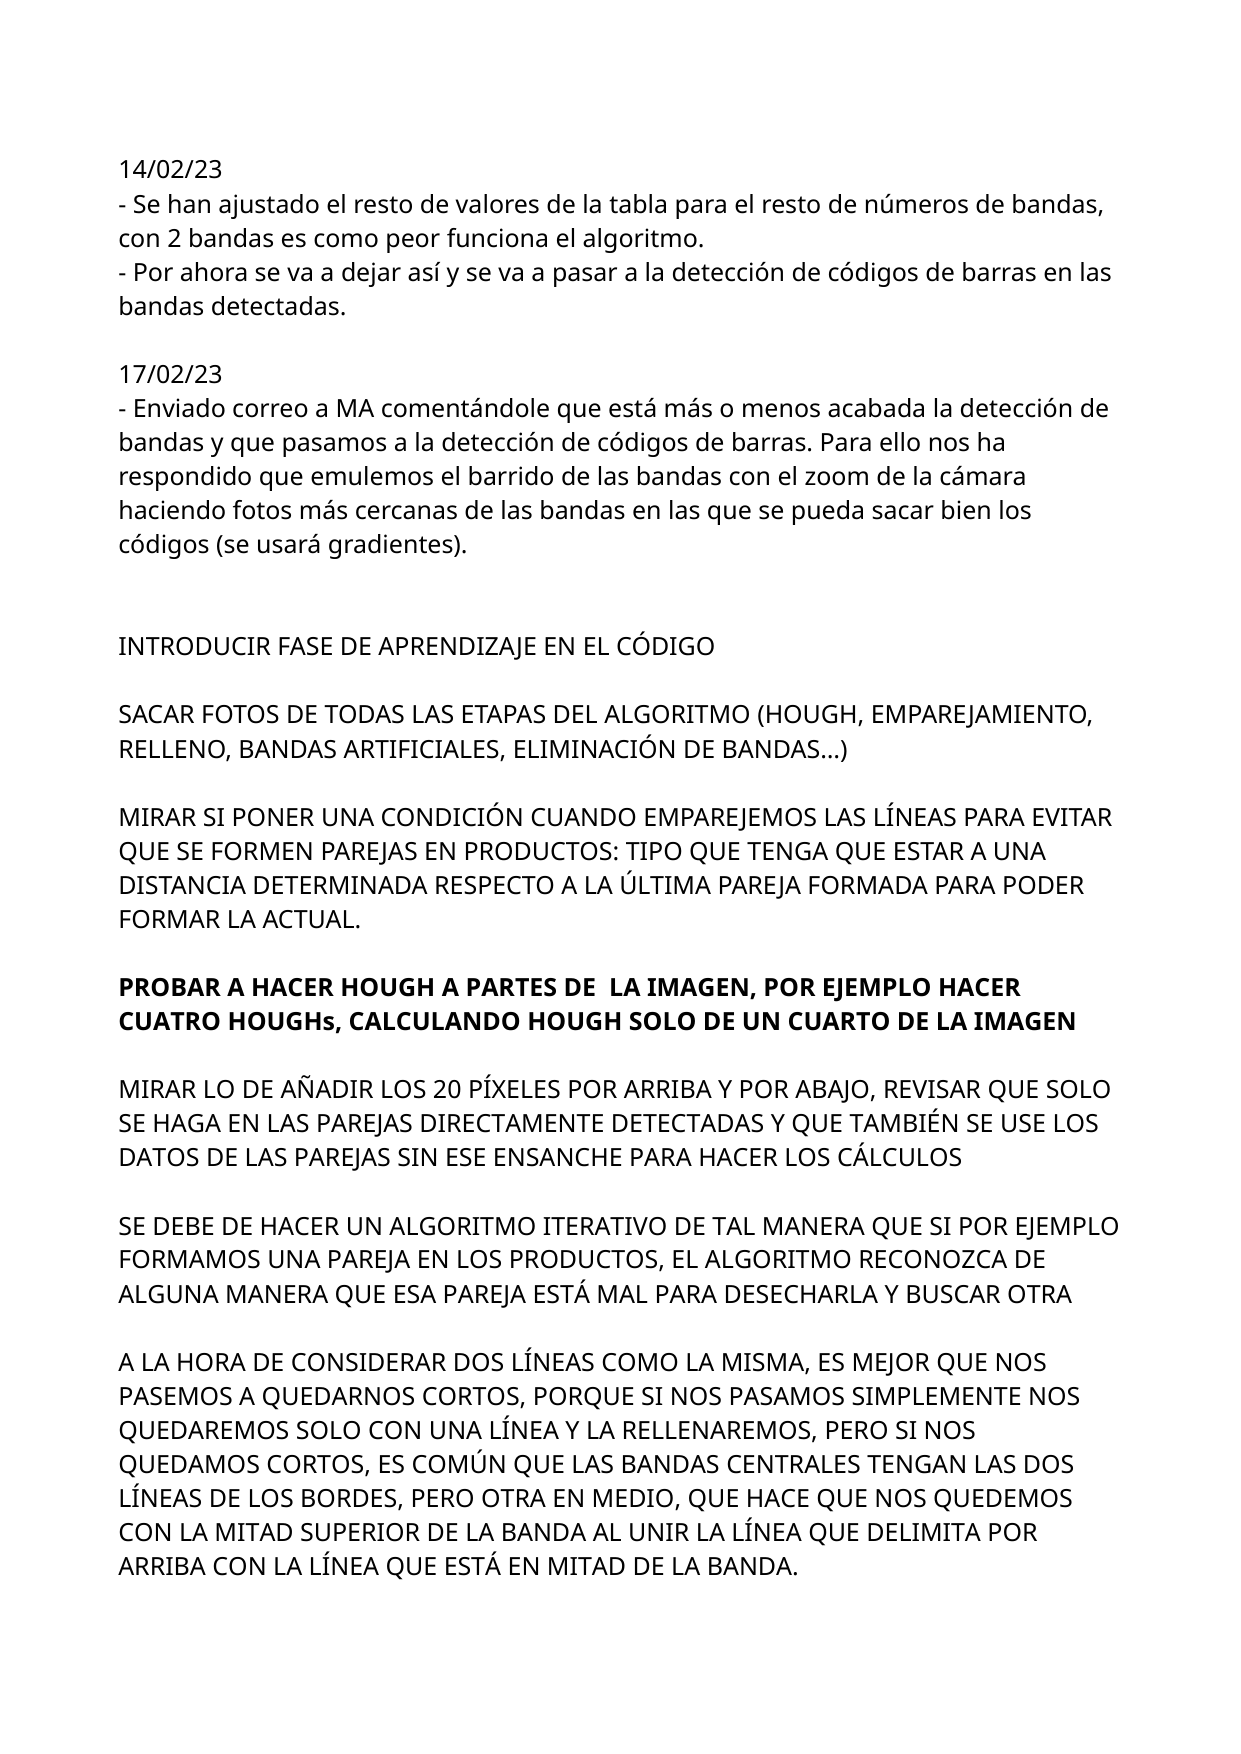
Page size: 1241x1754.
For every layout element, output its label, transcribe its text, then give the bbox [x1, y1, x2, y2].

text SACAR FOTOS DE TODAS LAS ETAPAS DEL ALGORITMO (HOUGH, EMPAREJAMIENTO, RELLENO, BANDAS ARTIFICIALES, ELIMINACIÓN DE BANDAS…) [118, 697, 1122, 765]
text SE DEBE DE HACER UN ALGORITMO ITERATIVO DE TAL MANERA QUE SI POR EJEMPLO FORMAMOS UNA PAREJA EN LOS PRODUCTOS, EL ALGORITMO RECONOZCA DE ALGUNA MANERA QUE ESA PAREJA ESTÁ MAL PARA DESECHARLA Y BUSCAR OTRA [118, 1208, 1122, 1310]
text MIRAR SI PONER UNA CONDICIÓN CUANDO EMPAREJEMOS LAS LÍNEAS PARA EVITAR QUE SE FORMEN PAREJAS EN PRODUCTOS: TIPO QUE TENGA QUE ESTAR A UNA DISTANCIA DETERMINADA RESPECTO A LA ÚLTIMA PAREJA FORMADA PARA PODER FORMAR LA ACTUAL. [118, 799, 1122, 936]
text 14/02/23 [118, 152, 1122, 186]
text MIRAR LO DE AÑADIR LOS 20 PÍXELES POR ARRIBA Y POR ABAJO, REVISAR QUE SOLO SE HAGA EN LAS PAREJAS DIRECTAMENTE DETECTADAS Y QUE TAMBIÉN SE USE LOS DATOS DE LAS PAREJAS SIN ESE ENSANCHE PARA HACER LOS CÁLCULOS [118, 1072, 1122, 1174]
text PROBAR A HACER HOUGH A PARTES DE LA IMAGEN, POR EJEMPLO HACER CUATRO HOUGHs, CALCULANDO HOUGH SOLO DE UN CUARTO DE LA IMAGEN [118, 970, 1122, 1038]
text A LA HORA DE CONSIDERAR DOS LÍNEAS COMO LA MISMA, ES MEJOR QUE NOS PASEMOS A QUEDARNOS CORTOS, PORQUE SI NOS PASAMOS SIMPLEMENTE NOS QUEDAREMOS SOLO CON UNA LÍNEA Y LA RELLENAREMOS, PERO SI NOS QUEDAMOS CORTOS, ES COMÚN QUE LAS BANDAS CENTRALES TENGAN LAS DOS LÍNEAS DE LOS BORDES, PERO OTRA EN MEDIO, QUE HACE QUE NOS QUEDEMOS CON LA MITAD SUPERIOR DE LA BANDA AL UNIR LA LÍNEA QUE DELIMITA POR ARRIBA CON LA LÍNEA QUE ESTÁ EN MITAD DE LA BANDA. [118, 1344, 1122, 1583]
text INTRODUCIR FASE DE APRENDIZAJE EN EL CÓDIGO [118, 629, 1122, 663]
text 17/02/23 [118, 357, 1122, 391]
text - Por ahora se va a dejar así y se va a pasar a la detección de códigos de barras en las bandas detectadas. [118, 254, 1122, 322]
text - Enviado correo a MA comentándole que está más o menos acabada la detección de bandas y que pasamos a la detección de códigos de barras. Para ello nos ha respondido que emulemos el barrido de las bandas con el zoom de la cámara haciendo fotos más cercanas de las bandas en las que se pueda sacar bien los códigos (se usará gradientes). [118, 391, 1122, 561]
text - Se han ajustado el resto de valores de la tabla para el resto de números de bandas, con 2 bandas es como peor funciona el algoritmo. [118, 186, 1122, 254]
